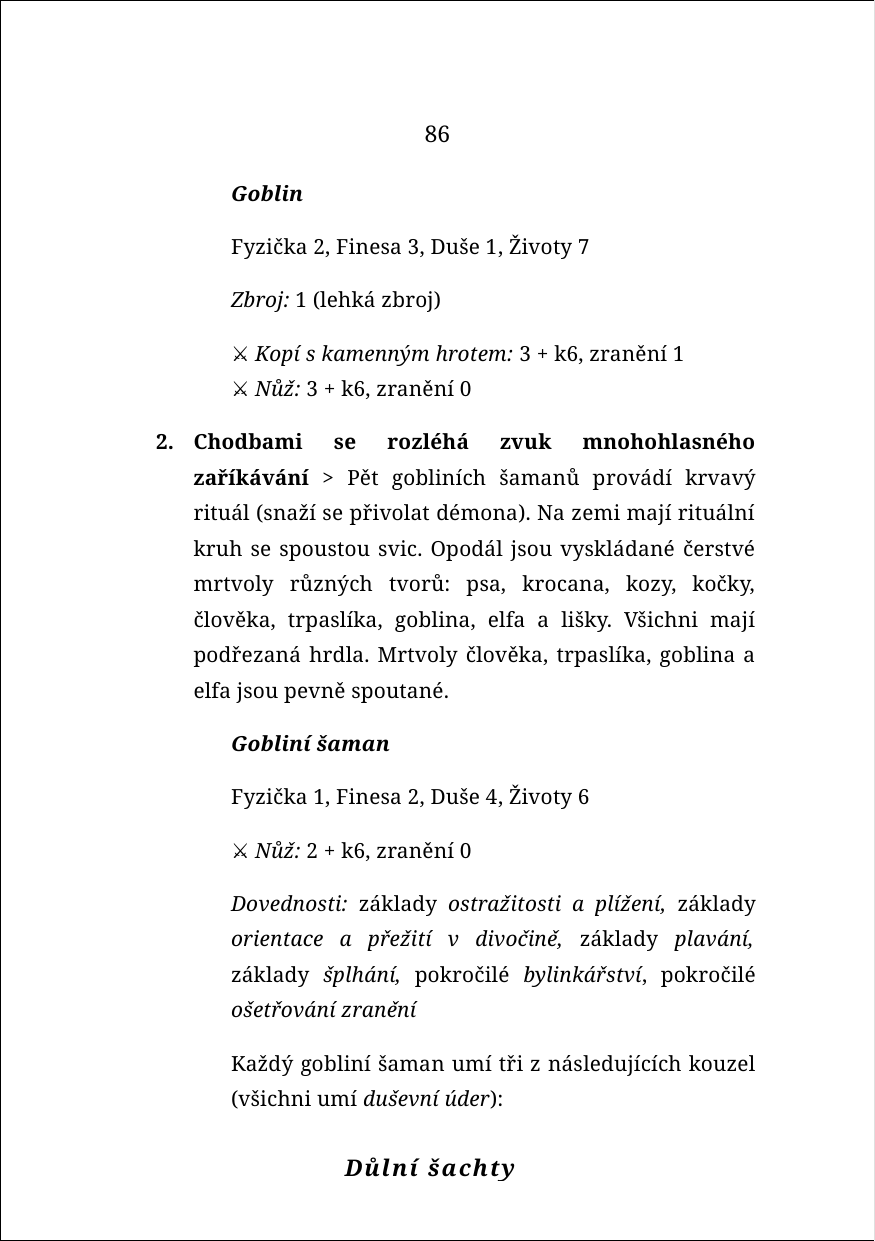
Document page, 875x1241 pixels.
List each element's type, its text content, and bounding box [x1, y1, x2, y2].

list Fyzička 1, Finesa 2, Duše 4, Životy 6 [193, 782, 756, 811]
list ⚔ Kopí s kamenným hrotem: 3 + k6, zranění 1 [193, 339, 756, 367]
list ⚔ Nůž: 3 + k6, zranění 0 [193, 374, 756, 403]
list Fyzička 2, Finesa 3, Duše 1, Životy 7 [193, 232, 756, 261]
list Zbroj: 1 (lehká zbroj) [193, 285, 756, 314]
list ⚔ Nůž: 2 + k6, zranění 0 [193, 836, 756, 864]
list Gobliní šaman [193, 729, 756, 758]
list Chodbami se rozléhá zvuk mnohohlasného zaříkávání > Pět gobliních šamanů provádí krvavý rituál (snaží se přivolat démona). Na zemi mají rituální kruh se spoustou svic. Opodál jsou vyskládané čerstvé mrtvoly různých tvorů: psa, krocana, kozy, kočky, člověka, trpaslíka, goblina, elfa a lišky. Všichni mají podřezaná hrdla. Mrtvoly člověka, trpaslíka, goblina a elfa jsou pevně spoutané. [156, 427, 756, 704]
list Každý gobliní šaman umí tři z následujících kouzel (všichni umí duševní úder): [193, 1049, 756, 1113]
list Goblin [193, 179, 756, 207]
list Dovednosti: základy ostražitosti a plížení, základy orientace a přežití v divočině, základy plavání, základy šplhání, pokročilé bylinkářství, pokročilé ošetřování zranění [193, 889, 756, 1024]
